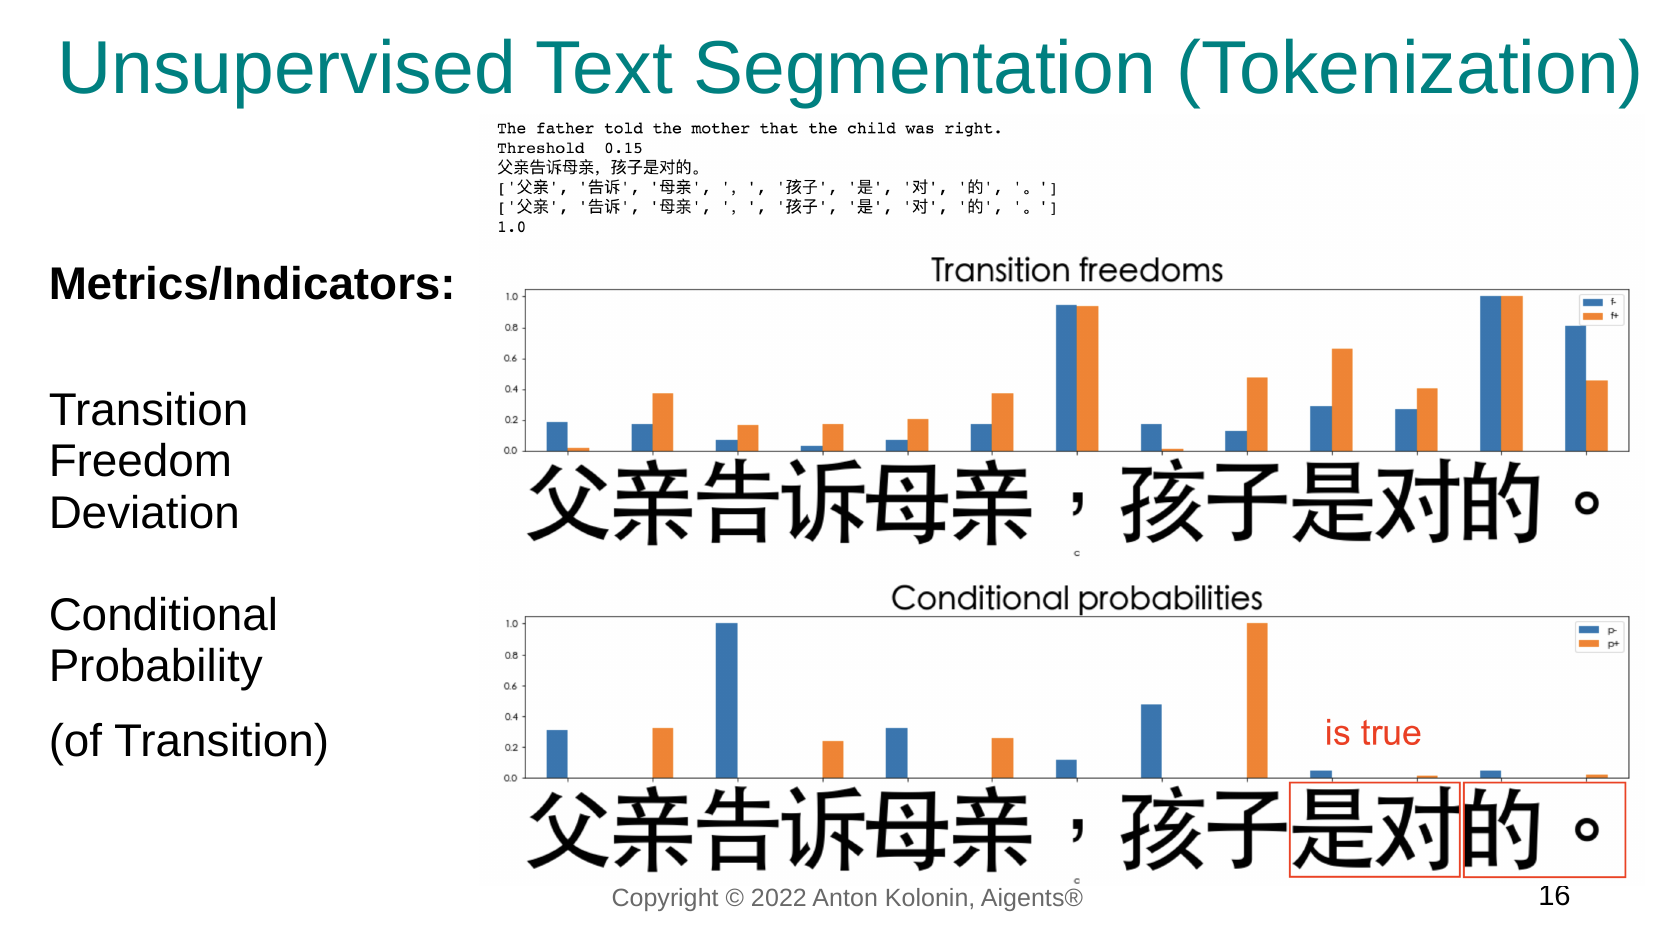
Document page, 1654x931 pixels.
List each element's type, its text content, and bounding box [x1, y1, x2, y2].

text_box Metrics/Indicators: Transition Freedom Deviation Conditional Probability (of Transition) [33, 250, 471, 849]
picture [479, 114, 1645, 886]
text_box Unsupervised Text Segmentation (Tokenization) [0, 0, 1653, 135]
